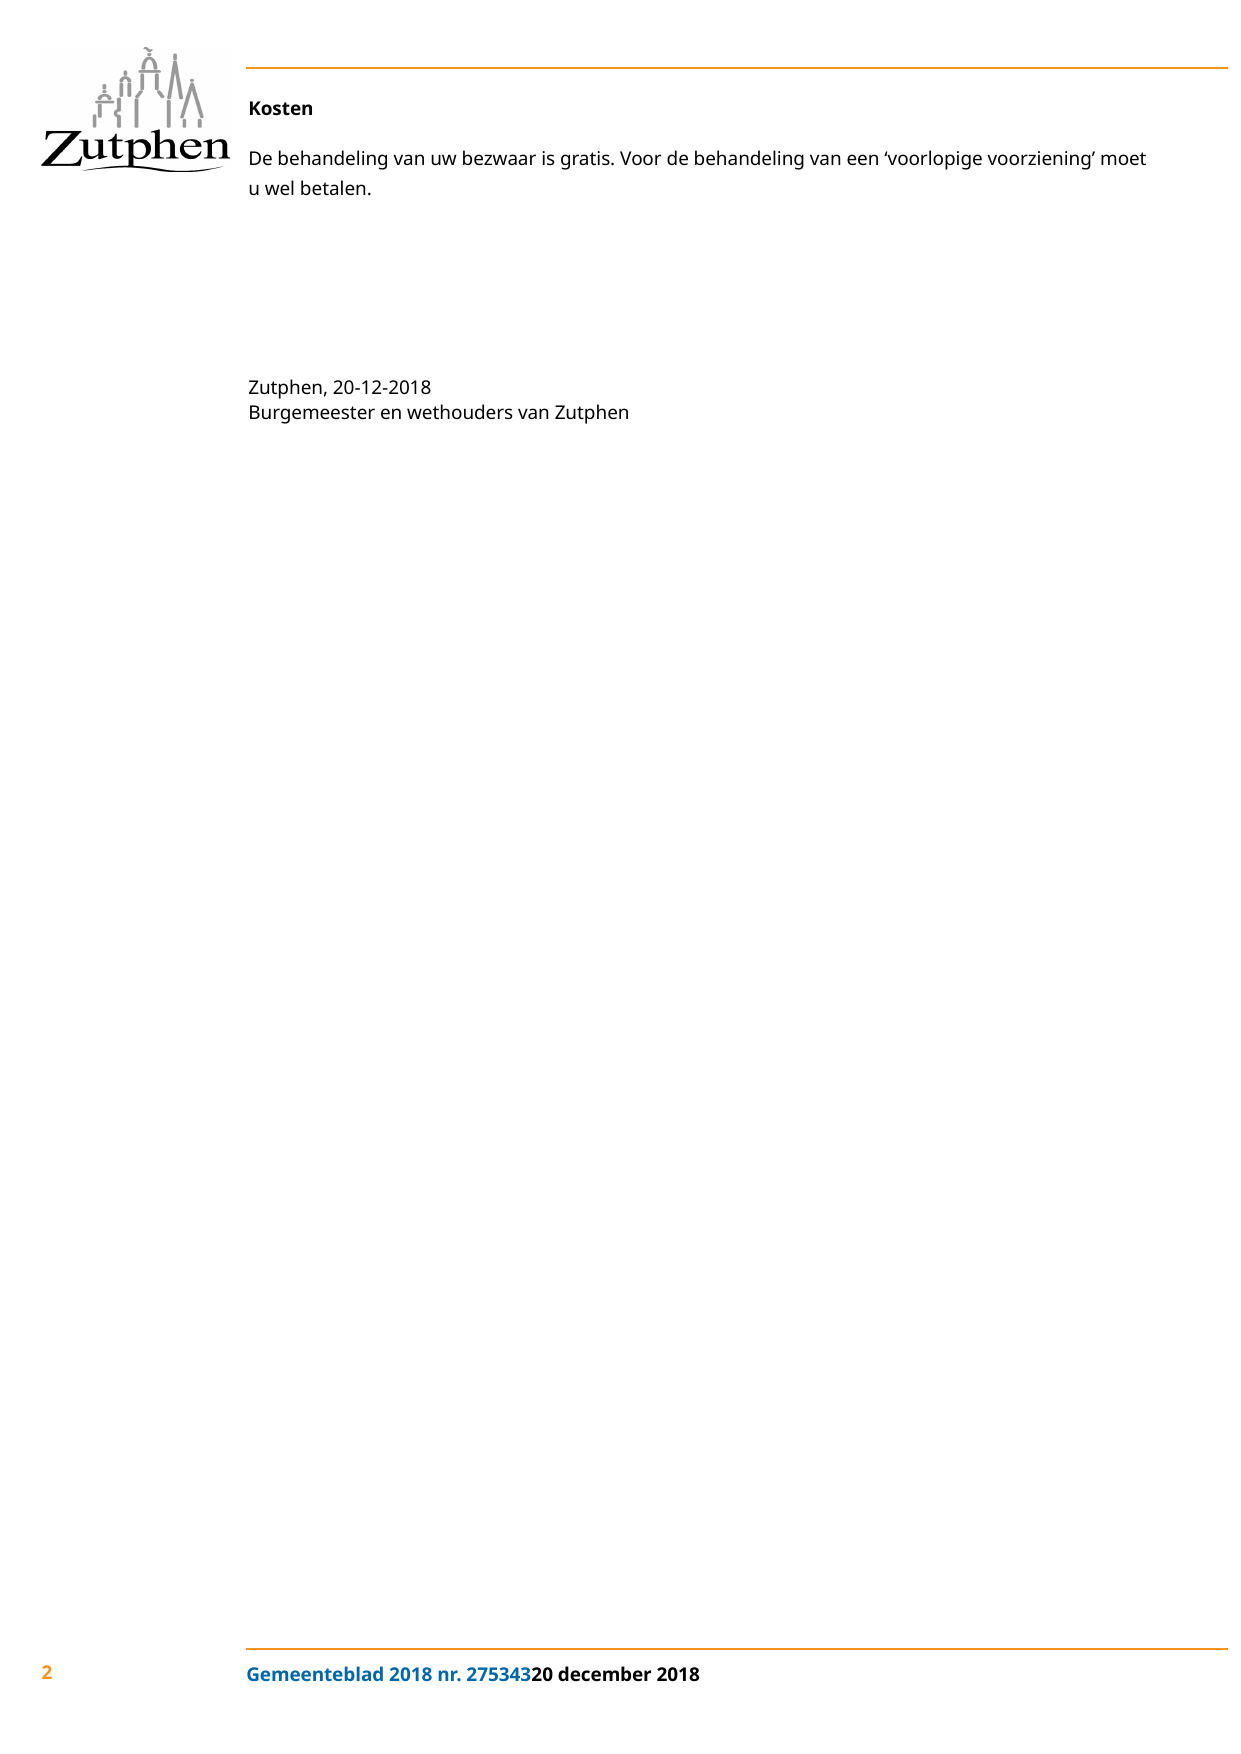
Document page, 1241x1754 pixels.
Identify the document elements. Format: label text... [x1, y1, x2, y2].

text Kosten [248, 95, 1152, 121]
text Zutphen, 20-12-2018 [248, 374, 1152, 399]
picture [41, 47, 231, 172]
text De behandeling van uw bezwaar is gratis. Voor de behandeling van een ‘voorlopige voorziening’ moet u wel betalen. [248, 145, 1152, 201]
text Burgemeester en wethouders van Zutphen [248, 399, 1152, 425]
